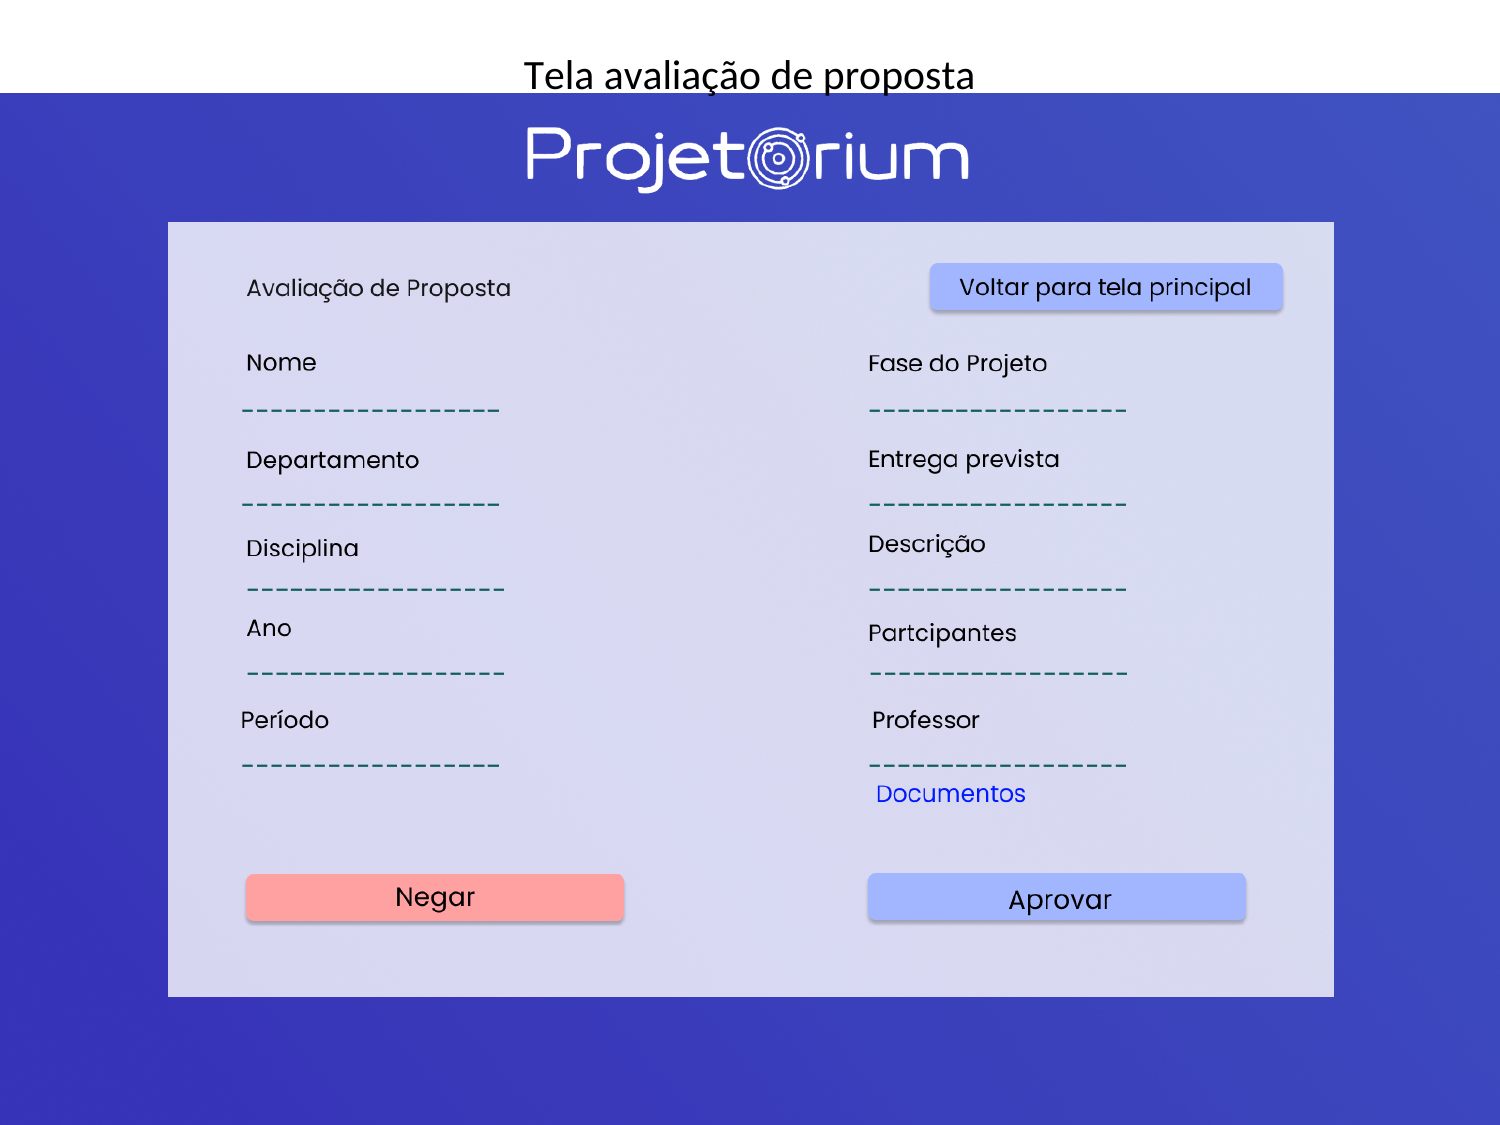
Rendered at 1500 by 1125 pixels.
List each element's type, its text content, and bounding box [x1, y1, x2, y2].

picture [0, 93, 1500, 1125]
text_box Tela avaliação de proposta [178, 28, 1322, 117]
